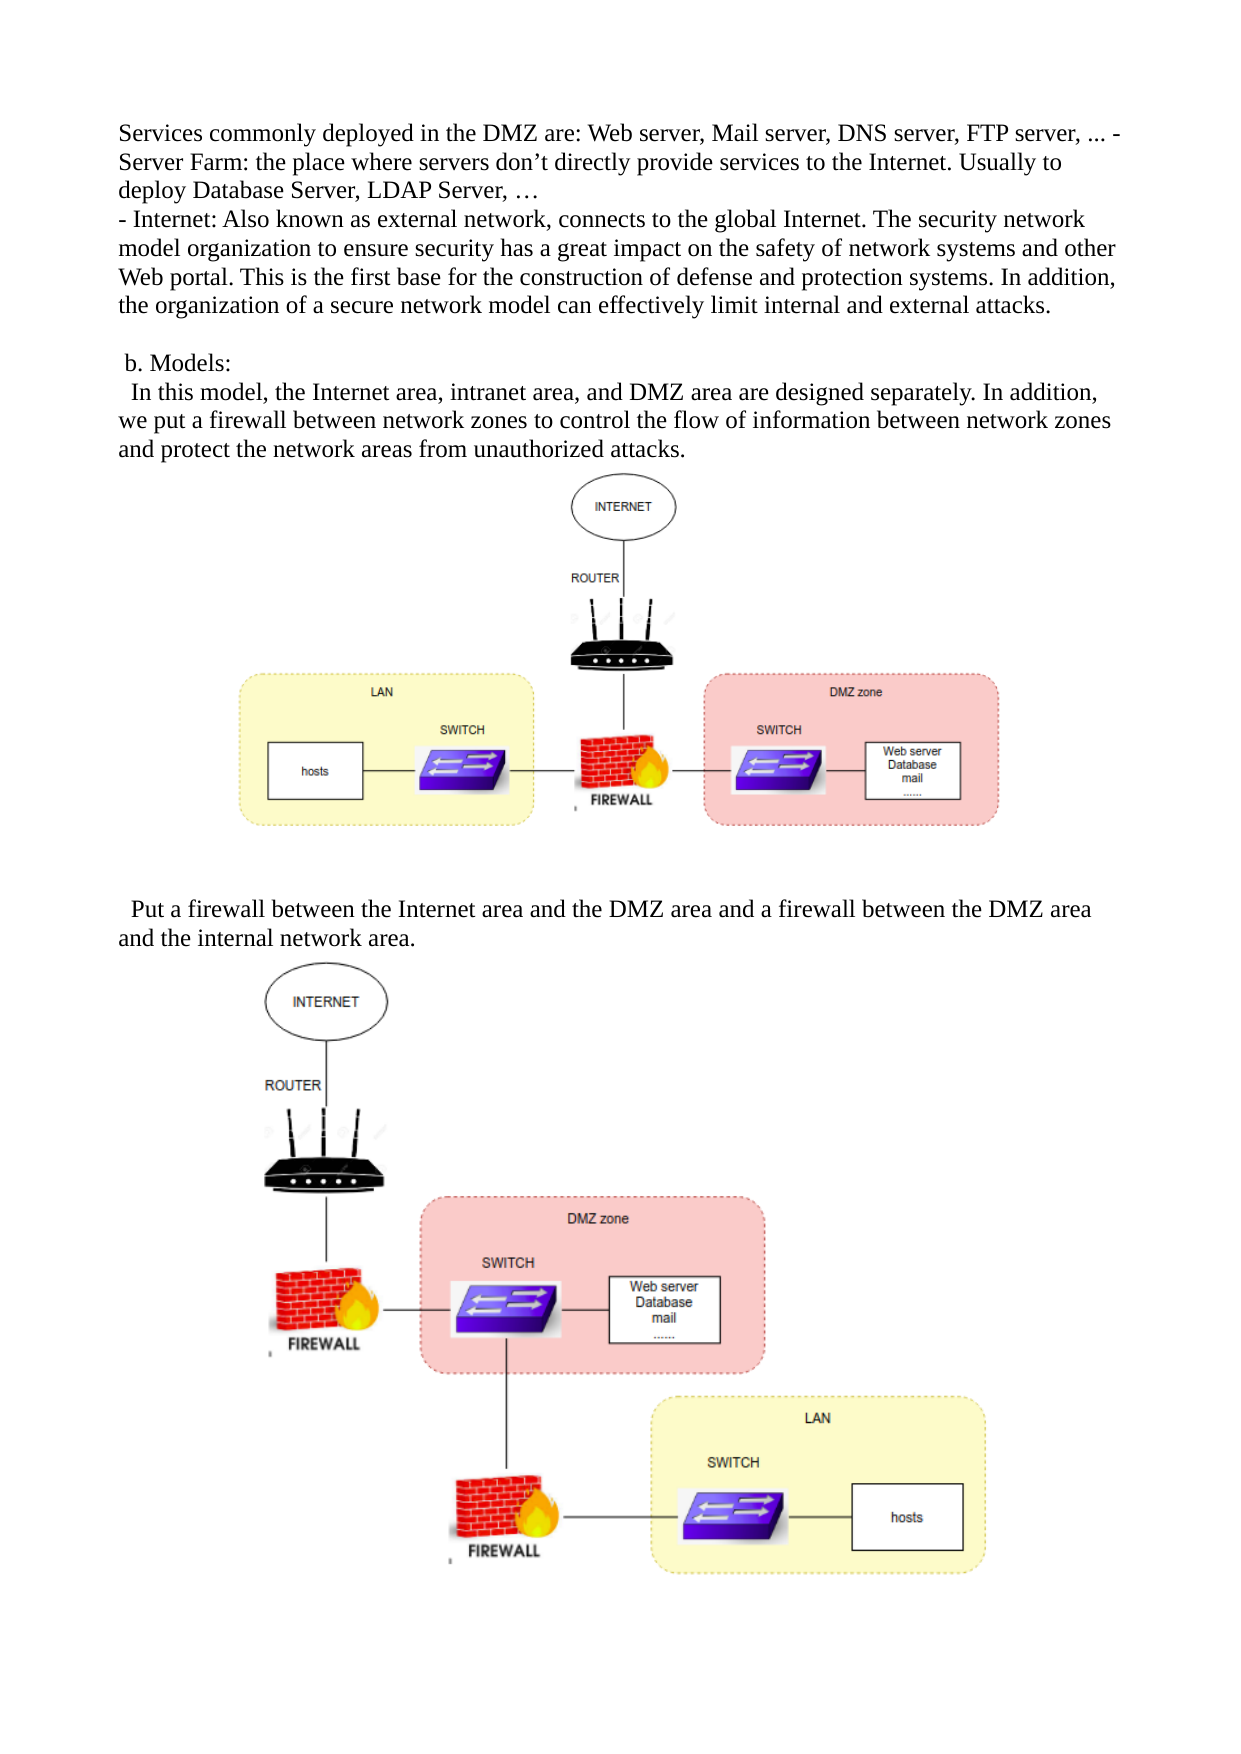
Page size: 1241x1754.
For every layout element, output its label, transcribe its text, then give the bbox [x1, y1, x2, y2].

text Put a firewall between the Internet area and the DMZ area and a firewall between the DMZ area and the internal network area. [118, 894, 1122, 951]
text Services commonly deployed in the DMZ are: Web server, Mail server, DNS server, FTP server, ... - Server Farm: the place where servers don’t directly provide services to the Internet. Usually to deploy Database Server, LDAP Server, … [118, 118, 1122, 204]
text b. Models: [118, 348, 1122, 377]
picture [237, 951, 1003, 1589]
text - Internet: Also known as external network, connects to the global Internet. The security network model organization to ensure security has a great impact on the safety of network systems and other Web portal. This is the first base for the construction of defense and protection systems. In addition, the organization of a secure network model can effectively limit internal and external attacks. [118, 204, 1122, 319]
picture [234, 463, 1006, 837]
text In this model, the Internet area, intranet area, and DMZ area are designed separately. In addition, we put a firewall between network zones to control the flow of information between network zones and protect the network areas from unauthorized attacks. [118, 377, 1122, 463]
